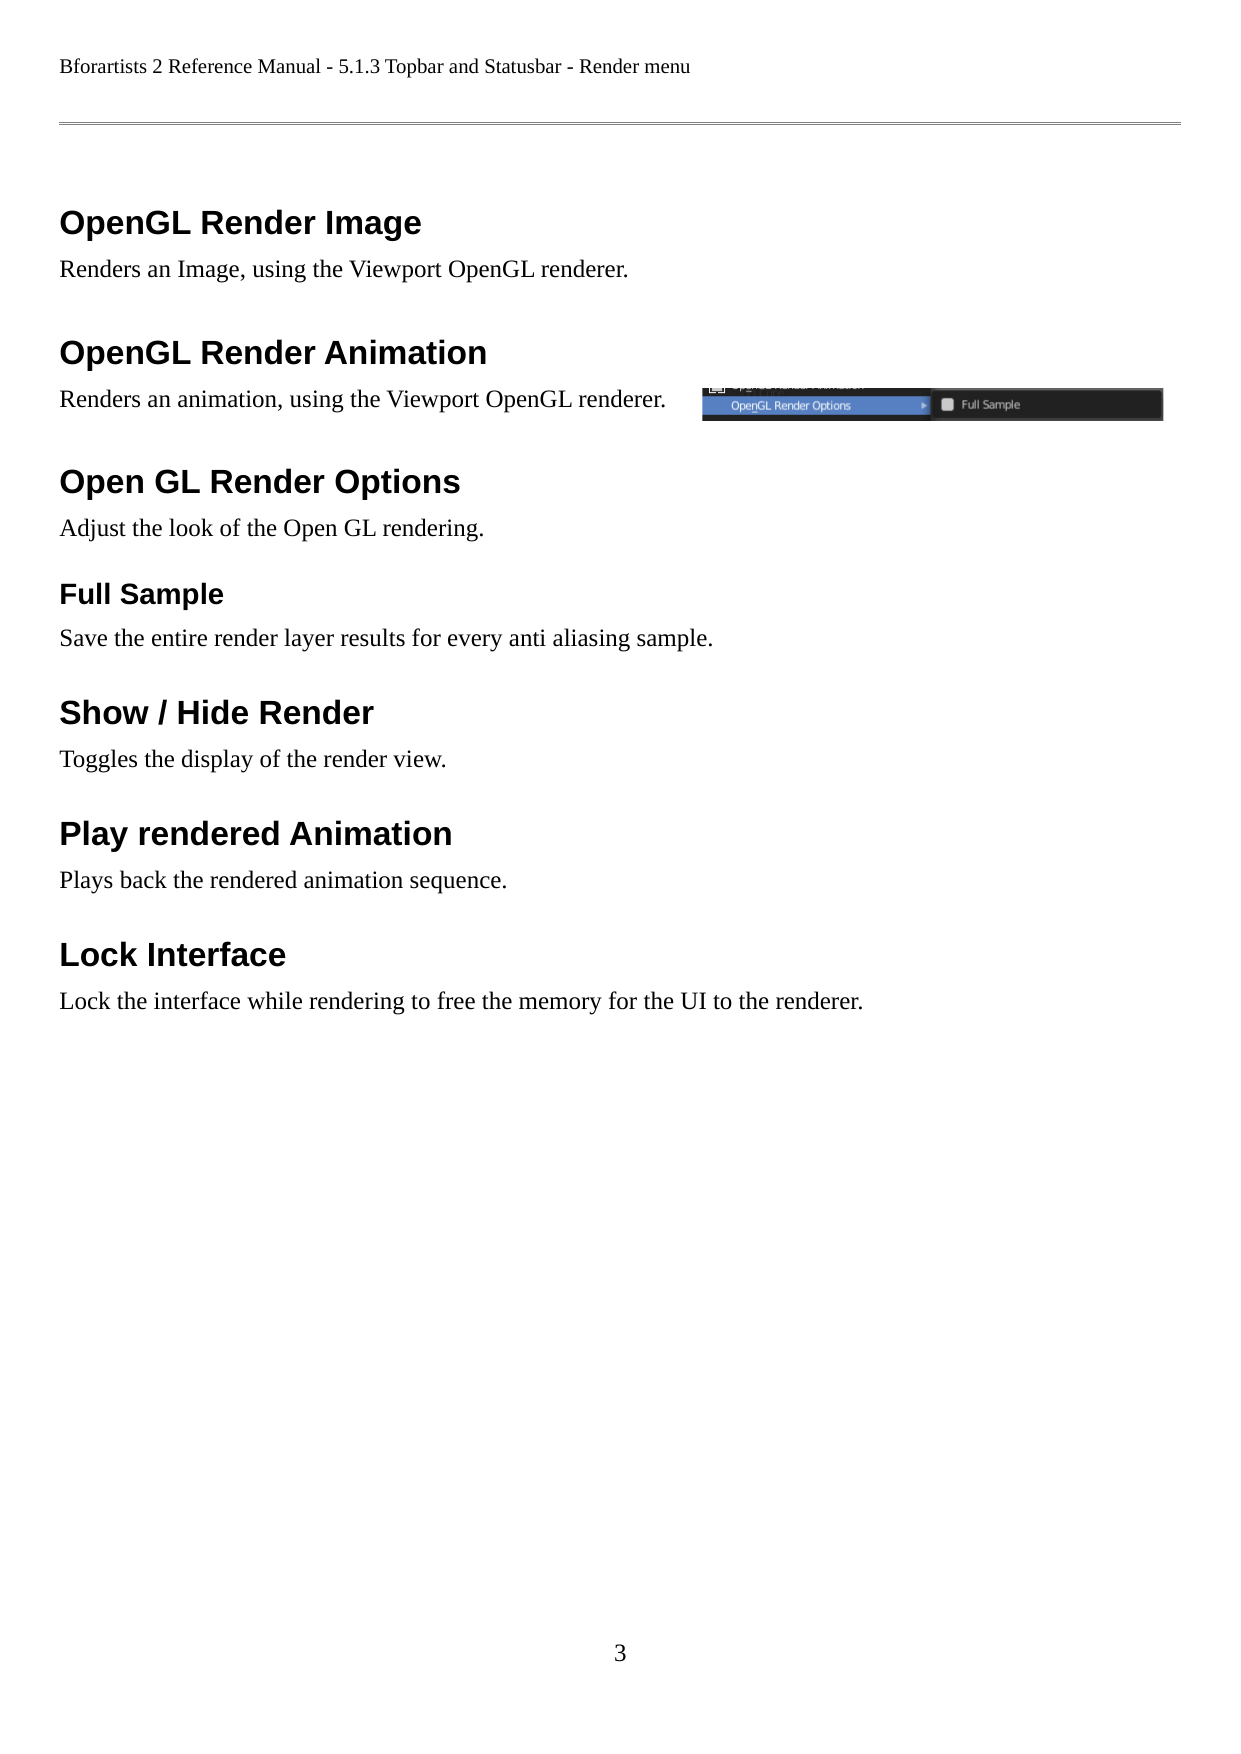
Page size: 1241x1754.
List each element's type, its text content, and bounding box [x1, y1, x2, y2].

subtitle Full Sample [59, 577, 1181, 611]
text Toggles the display of the render view. [59, 744, 1181, 773]
subtitle Open GL Render Options [59, 462, 1181, 501]
text Adjust the look of the Open GL rendering. [59, 513, 1181, 542]
text Renders an animation, using the Viewport OpenGL renderer. [59, 384, 1181, 413]
subtitle Play rendered Animation [59, 814, 1181, 853]
text Plays back the rendered animation sequence. [59, 865, 1181, 894]
text Renders an Image, using the Viewport OpenGL renderer. [59, 254, 1181, 283]
text Save the entire render layer results for every anti aliasing sample. [59, 623, 1181, 652]
subtitle Show / Hide Render [59, 693, 1181, 732]
subtitle OpenGL Render Animation [59, 333, 1181, 371]
text Lock the interface while rendering to free the memory for the UI to the renderer. [59, 986, 1181, 1015]
picture [702, 388, 1164, 421]
subtitle OpenGL Render Image [59, 203, 1181, 242]
subtitle Lock Interface [59, 935, 1181, 974]
